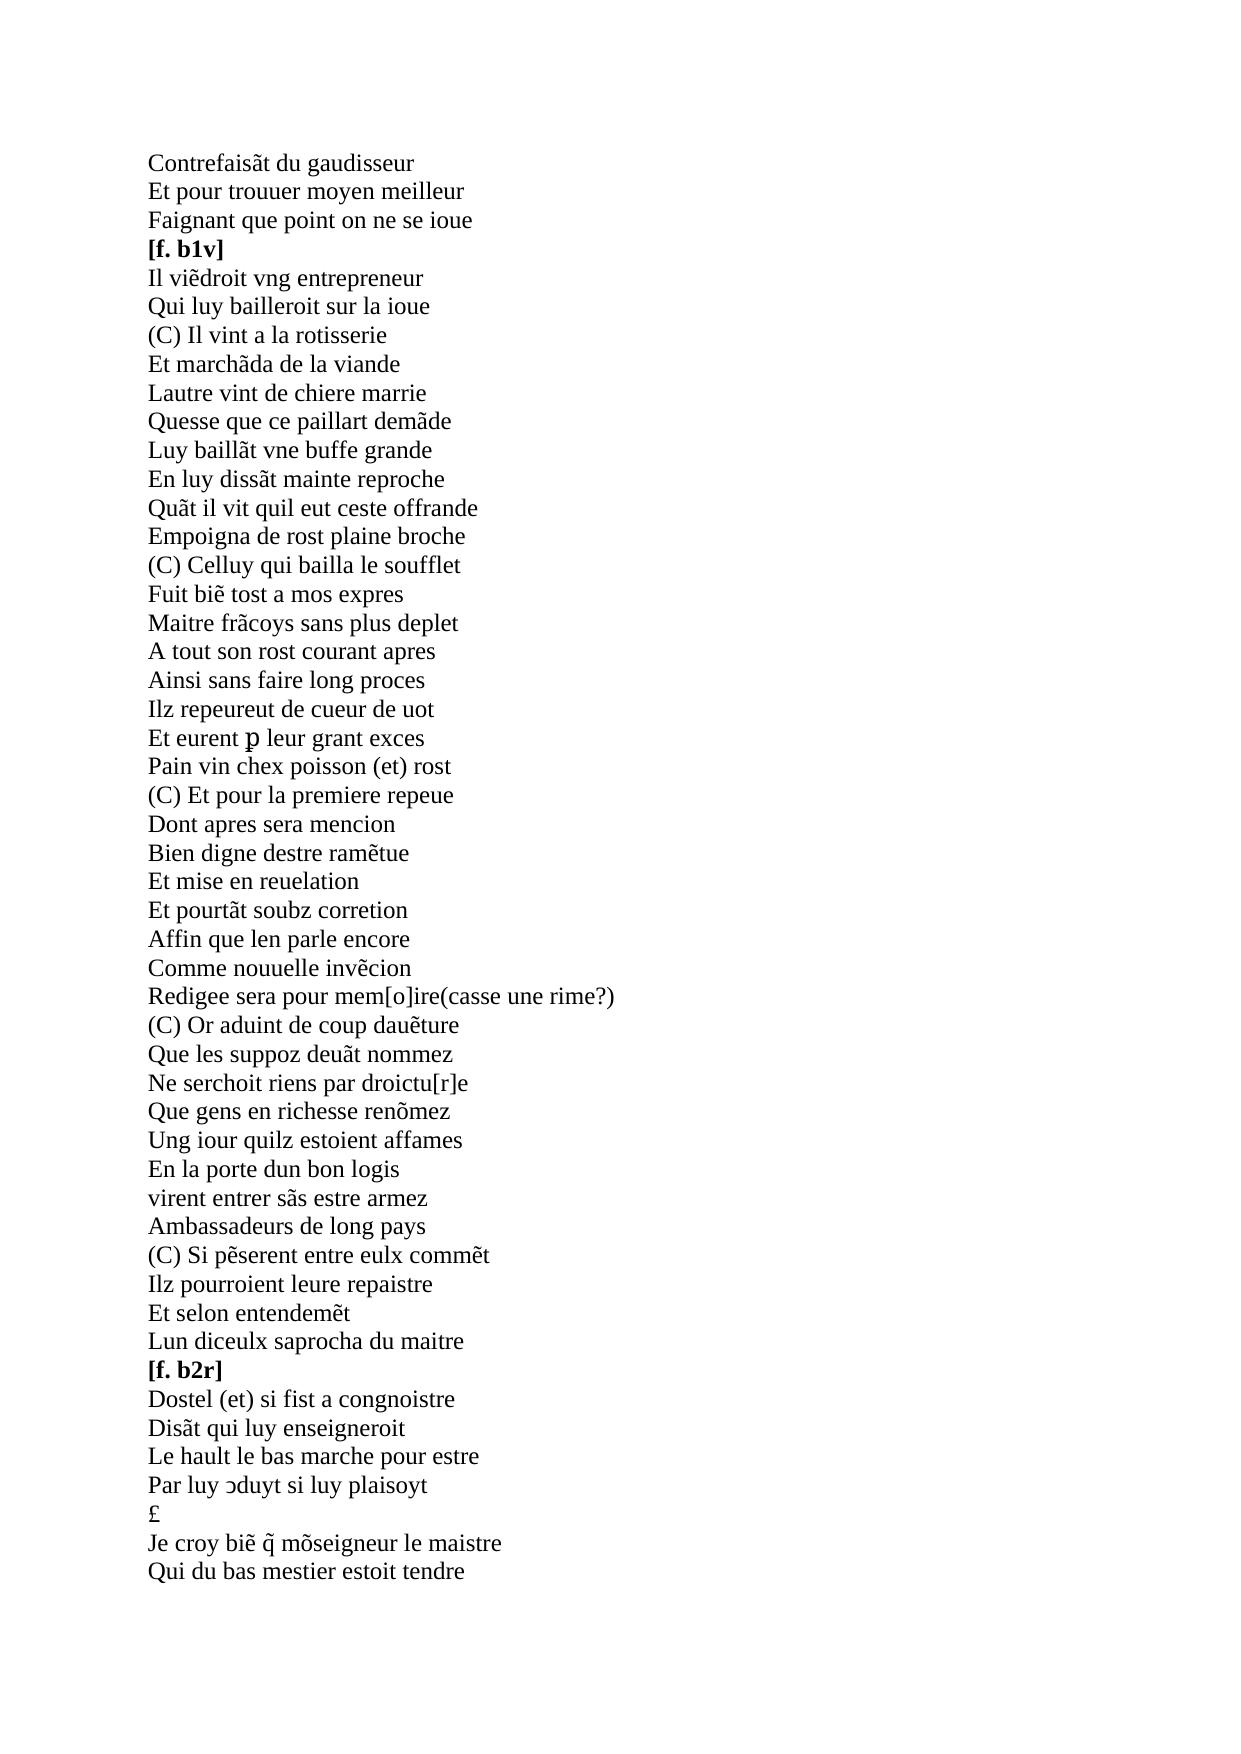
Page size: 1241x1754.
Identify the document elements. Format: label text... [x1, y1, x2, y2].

text Ilz pourroient leure repaistre [148, 1269, 1093, 1298]
text (C) Si pẽserent entre eulx commẽt [148, 1240, 1093, 1269]
text Par luy ↄduyt si luy plaisoyt [148, 1470, 1093, 1499]
text Disãt qui luy enseigneroit [148, 1413, 1093, 1441]
text Et selon entendemẽt [148, 1298, 1093, 1326]
text (C) Or aduint de coup dauẽture [148, 1010, 1093, 1039]
text virent entrer sãs estre armez [148, 1183, 1093, 1211]
text Maitre frãcoys sans plus deplet [148, 608, 1093, 636]
text Bien digne destre ramẽtue [148, 838, 1093, 866]
text [f. b2r] [148, 1355, 1093, 1384]
text (C) Celluy qui bailla le soufflet [148, 550, 1093, 579]
text Dostel (et) si fist a congnoistre [148, 1384, 1093, 1413]
text En la porte dun bon logis [148, 1154, 1093, 1183]
text Il viẽdroit vng entrepreneur [148, 263, 1093, 291]
text Et mise en reuelation [148, 866, 1093, 895]
text (C) Et pour la premiere repeue [148, 780, 1093, 809]
text Ambassadeurs de long pays [148, 1211, 1093, 1240]
text Et marchãda de la viande [148, 349, 1093, 378]
text Lun diceulx saprocha du maitre [148, 1326, 1093, 1355]
text Luy baillãt vne buffe grande [148, 435, 1093, 464]
text Quãt il vit quil eut ceste offrande [148, 493, 1093, 521]
text Comme nouuelle invẽcion [148, 953, 1093, 981]
text Et eurent ꝑ leur grant exces [148, 723, 1093, 751]
text Ilz repeureut de cueur de uot [148, 694, 1093, 723]
text £ [148, 1499, 1093, 1528]
text Redigee sera pour mem[o]ire(casse une rime?) [148, 981, 1093, 1010]
text Que gens en richesse renõmez [148, 1096, 1093, 1125]
text (C) Il vint a la rotisserie [148, 320, 1093, 349]
text Ne serchoit riens par droictu[r]e [148, 1068, 1093, 1096]
text Lautre vint de chiere marrie [148, 378, 1093, 406]
text Le hault le bas marche pour estre [148, 1441, 1093, 1470]
text Que les suppoz deuãt nommez [148, 1039, 1093, 1068]
text Et pourtãt soubz corretion [148, 895, 1093, 924]
text Dont apres sera mencion [148, 809, 1093, 838]
text A tout son rost courant apres [148, 636, 1093, 665]
text Affin que len parle encore [148, 924, 1093, 953]
text Contrefaisãt du gaudisseur [148, 148, 1093, 176]
text Qui luy bailleroit sur la ioue [148, 291, 1093, 320]
text Fuit biẽ tost a mos expres [148, 579, 1093, 608]
text Qui du bas mestier estoit tendre [148, 1556, 1093, 1585]
text Je croy biẽ q̃ mõseigneur le maistre [148, 1528, 1093, 1556]
text Pain vin chex poisson (et) rost [148, 751, 1093, 780]
text Ainsi sans faire long proces [148, 665, 1093, 694]
text Empoigna de rost plaine broche [148, 521, 1093, 550]
text Ung iour quilz estoient affames [148, 1125, 1093, 1154]
text En luy dissãt mainte reproche [148, 464, 1093, 493]
text Et pour trouuer moyen meilleur [148, 176, 1093, 205]
text Quesse que ce paillart demãde [148, 406, 1093, 435]
text [f. b1v] [148, 234, 1093, 263]
text Faignant que point on ne se ioue [148, 205, 1093, 234]
